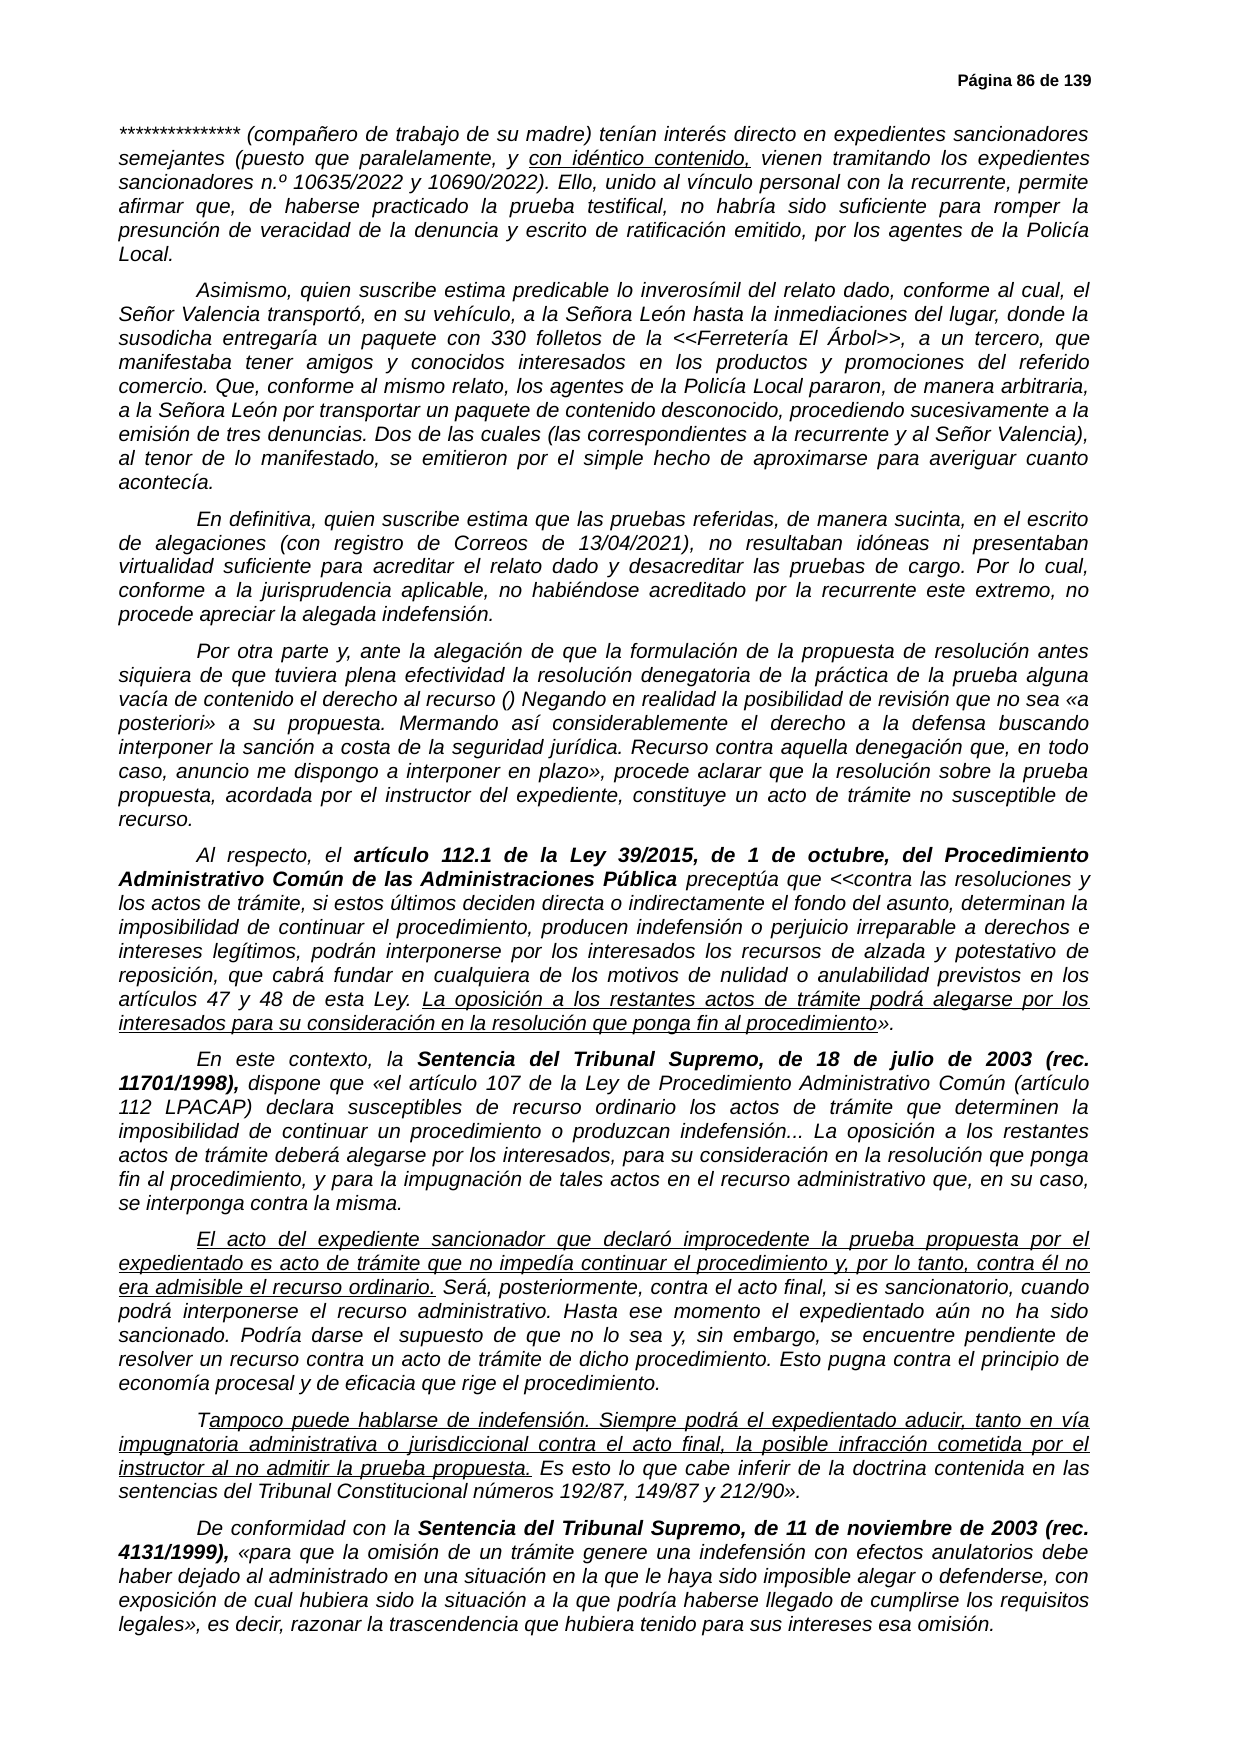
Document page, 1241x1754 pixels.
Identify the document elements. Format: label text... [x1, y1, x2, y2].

text En definitiva, quien suscribe estima que las pruebas referidas, de manera sucinta, en el escrito de alegaciones (con registro de Correos de 13/04/2021), no resultaban idóneas ni presentaban virtualidad suficiente para acreditar el relato dado y desacreditar las pruebas de cargo. Por lo cual, conforme a la jurisprudencia aplicable, no habiéndose acreditado por la recurrente este extremo, no procede apreciar la alegada indefensión. [118, 506, 1092, 626]
text Tampoco puede hablarse de indefensión. Siempre podrá el expedientado aducir, tanto en vía impugnatoria administrativa o jurisdiccional contra el acto final, la posible infracción cometida por el instructor al no admitir la prueba propuesta. Es esto lo que cabe inferir de la doctrina contenida en las sentencias del Tribunal Constitucional números 192/87, 149/87 y 212/90». [118, 1407, 1092, 1503]
text *************** (compañero de trabajo de su madre) tenían interés directo en expedientes sancionadores semejantes (puesto que paralelamente, y con idéntico contenido, vienen tramitando los expedientes sancionadores n.º 10635/2022 y 10690/2022). Ello, unido al vínculo personal con la recurrente, permite afirmar que, de haberse practicado la prueba testifical, no habría sido suficiente para romper la presunción de veracidad de la denuncia y escrito de ratificación emitido, por los agentes de la Policía Local. [118, 122, 1092, 266]
text De conformidad con la Sentencia del Tribunal Supremo, de 11 de noviembre de 2003 (rec. 4131/1999), «para que la omisión de un trámite genere una indefensión con efectos anulatorios debe haber dejado al administrado en una situación en la que le haya sido imposible alegar o defenderse, con exposición de cual hubiera sido la situación a la que podría haberse llegado de cumplirse los requisitos legales», es decir, razonar la trascendencia que hubiera tenido para sus intereses esa omisión. [118, 1516, 1092, 1636]
text Por otra parte y, ante la alegación de que la formulación de la propuesta de resolución antes siquiera de que tuviera plena efectividad la resolución denegatoria de la práctica de la prueba alguna vacía de contenido el derecho al recurso () Negando en realidad la posibilidad de revisión que no sea «a posteriori» a su propuesta. Mermando así considerablemente el derecho a la defensa buscando interponer la sanción a costa de la seguridad jurídica. Recurso contra aquella denegación que, en todo caso, anuncio me dispongo a interponer en plazo», procede aclarar que la resolución sobre la prueba propuesta, acordada por el instructor del expediente, constituye un acto de trámite no susceptible de recurso. [118, 639, 1092, 830]
text El acto del expediente sancionador que declaró improcedente la prueba propuesta por el expedientado es acto de trámite que no impedía continuar el procedimiento y, por lo tanto, contra él no era admisible el recurso ordinario. Será, posteriormente, contra el acto final, si es sancionatorio, cuando podrá interponerse el recurso administrativo. Hasta ese momento el expedientado aún no ha sido sancionado. Podría darse el supuesto de que no lo sea y, sin embargo, se encuentre pendiente de resolver un recurso contra un acto de trámite de dicho procedimiento. Esto pugna contra el principio de economía procesal y de eficacia que rige el procedimiento. [118, 1227, 1092, 1395]
text En este contexto, la Sentencia del Tribunal Supremo, de 18 de julio de 2003 (rec. 11701/1998), dispone que «el artículo 107 de la Ley de Procedimiento Administrativo Común (artículo 112 LPACAP) declara susceptibles de recurso ordinario los actos de trámite que determinen la imposibilidad de continuar un procedimiento o produzcan indefensión... La oposición a los restantes actos de trámite deberá alegarse por los interesados, para su consideración en la resolución que ponga fin al procedimiento, y para la impugnación de tales actos en el recurso administrativo que, en su caso, se interponga contra la misma. [118, 1047, 1092, 1215]
text Al respecto, el artículo 112.1 de la Ley 39/2015, de 1 de octubre, del Procedimiento Administrativo Común de las Administraciones Pública preceptúa que <<contra las resoluciones y los actos de trámite, si estos últimos deciden directa o indirectamente el fondo del asunto, determinan la imposibilidad de continuar el procedimiento, producen indefensión o perjuicio irreparable a derechos e intereses legítimos, podrán interponerse por los interesados los recursos de alzada y potestativo de reposición, que cabrá fundar en cualquiera de los motivos de nulidad o anulabilidad previstos en los artículos 47 y 48 de esta Ley. La oposición a los restantes actos de trámite podrá alegarse por los interesados para su consideración en la resolución que ponga fin al procedimiento». [118, 843, 1092, 1034]
text Asimismo, quien suscribe estima predicable lo inverosímil del relato dado, conforme al cual, el Señor Valencia transportó, en su vehículo, a la Señora León hasta la inmediaciones del lugar, donde la susodicha entregaría un paquete con 330 folletos de la <<Ferretería El Árbol>>, a un tercero, que manifestaba tener amigos y conocidos interesados en los productos y promociones del referido comercio. Que, conforme al mismo relato, los agentes de la Policía Local pararon, de manera arbitraria, a la Señora León por transportar un paquete de contenido desconocido, procediendo sucesivamente a la emisión de tres denuncias. Dos de las cuales (las correspondientes a la recurrente y al Señor Valencia), al tenor de lo manifestado, se emitieron por el simple hecho de aproximarse para averiguar cuanto acontecía. [118, 278, 1092, 494]
